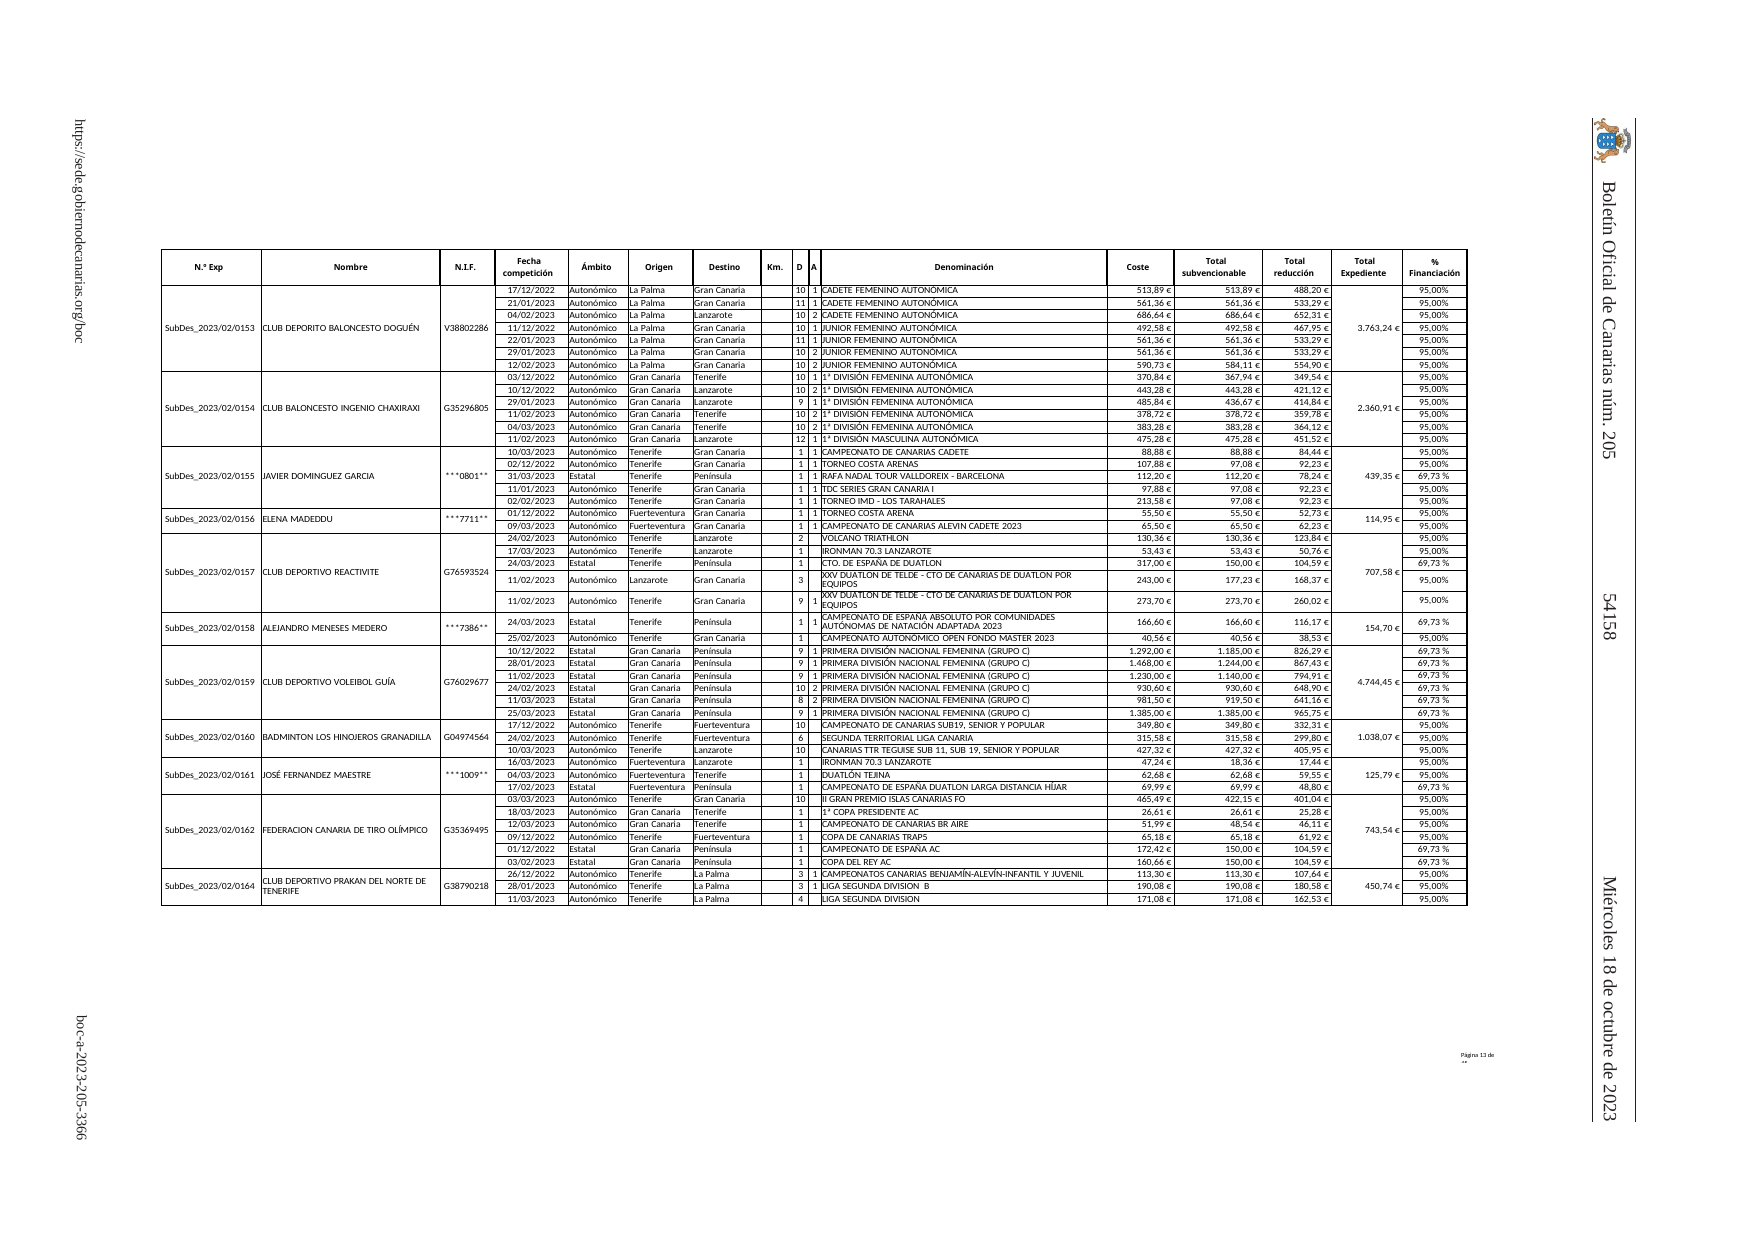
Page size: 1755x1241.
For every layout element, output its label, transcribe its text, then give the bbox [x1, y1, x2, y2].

table_cell [762, 360, 792, 371]
table_cell Estatal [569, 696, 628, 707]
table_cell Autonómico [569, 310, 628, 322]
table_cell 451,52 € [1263, 434, 1331, 446]
table_cell SubDes_2023/02/0159 [162, 646, 261, 719]
table_cell 59,55 € [1263, 770, 1331, 781]
table_cell Gran Canaria [694, 360, 761, 371]
table_cell Tenerife [629, 795, 693, 806]
table_cell Tenerife [694, 410, 761, 421]
table_cell 794,91 € [1263, 671, 1331, 682]
table_cell 317,00 € [1108, 558, 1174, 569]
table_cell 03/03/2023 [496, 795, 568, 806]
table_cell G38790218 [441, 869, 495, 905]
table_cell CAMPEONATO AUTONÓMICO OPEN FONDO MASTER 2023 [822, 634, 1107, 645]
table_cell 166,60 € [1175, 613, 1262, 632]
table_cell 69,73 % [1403, 558, 1466, 569]
table_cell 95,00% [1403, 484, 1466, 495]
table_cell 11/02/2023 [496, 434, 568, 446]
table_cell 62,68 € [1108, 770, 1174, 781]
table_cell 1 [793, 634, 808, 645]
table_cell Península [694, 708, 761, 719]
table_cell [762, 770, 792, 781]
table_cell Gran Canaria [694, 447, 761, 458]
table_cell 171,08 € [1108, 894, 1174, 905]
table_cell 10 [793, 348, 808, 359]
table_cell 11 [793, 335, 808, 346]
table_cell 02/02/2023 [496, 496, 568, 508]
text https://sede.gobiernodecanarias.org/boc [72, 119, 89, 353]
table_cell [762, 372, 792, 384]
table_cell Tenerife [629, 733, 693, 744]
table_cell 69,73 % [1403, 844, 1466, 856]
table_cell [762, 434, 792, 446]
table_cell CADETE FEMENINO AUTONÓMICA [822, 310, 1107, 322]
table_cell 69,73 % [1403, 646, 1466, 657]
table_cell 533,29 € [1263, 348, 1331, 359]
table_cell [762, 894, 792, 905]
table_cell SubDes_2023/02/0153 [162, 286, 261, 371]
table_cell 113,30 € [1175, 869, 1262, 880]
table_cell 492,58 € [1108, 323, 1174, 334]
table_cell 9 [793, 708, 808, 719]
table_cell 55,50 € [1175, 509, 1262, 520]
table_cell 378,72 € [1108, 410, 1174, 421]
table_cell Gran Canaria [694, 286, 761, 297]
table_cell 25/03/2023 [496, 708, 568, 719]
table_cell 114,95 € [1332, 509, 1402, 532]
table_cell 1 [793, 471, 808, 483]
table_cell 513,89 € [1175, 286, 1262, 297]
table_cell CLUB DEPORITO BALONCESTO DOGUÉN [262, 286, 440, 371]
table_cell La Palma [629, 335, 693, 346]
table_cell Autonómico [569, 385, 628, 396]
table_cell CADETE FEMENINO AUTONÓMICA [822, 298, 1107, 309]
table_cell 1 [809, 459, 821, 470]
table_cell 1 [793, 758, 808, 769]
table_cell Estatal [569, 558, 628, 569]
table_cell 17/12/2022 [496, 286, 568, 297]
table_header % Financiación [1403, 250, 1466, 284]
table_cell 168,37 € [1263, 571, 1331, 591]
table_cell 867,43 € [1263, 658, 1331, 670]
table_cell 26,61 € [1175, 807, 1262, 818]
table_cell 826,29 € [1263, 646, 1331, 657]
table_cell Autonómico [569, 745, 628, 756]
table_cell TDC SERIES GRAN CANARIA I [822, 484, 1107, 495]
table_cell 40,56 € [1108, 634, 1174, 645]
table_cell [762, 758, 792, 769]
table_cell 95,00% [1403, 372, 1466, 384]
table_cell SEGUNDA TERRITORIAL LIGA CANARIA [822, 733, 1107, 744]
table_cell [762, 471, 792, 483]
table_cell [762, 286, 792, 297]
table_cell 95,00% [1403, 397, 1466, 408]
table_cell V38802286 [441, 286, 495, 371]
table_cell PRIMERA DIVISIÓN NACIONAL FEMENINA (GRUPO C) [822, 671, 1107, 682]
table_header N.º Exp [162, 250, 261, 284]
table_cell 533,29 € [1263, 335, 1331, 346]
table_cell 61,92 € [1263, 832, 1331, 843]
table_cell SubDes_2023/02/0155 [162, 447, 261, 508]
table_header N.I.F. [441, 250, 494, 284]
table_cell 2 [809, 696, 821, 707]
table_cell 405,95 € [1263, 745, 1331, 756]
table_cell Península [694, 613, 761, 632]
table_header Km. [762, 250, 792, 284]
table_cell 12 [793, 434, 808, 446]
table_cell 01/12/2022 [496, 844, 568, 856]
table_cell 10 [793, 372, 808, 384]
table_cell 26/12/2022 [496, 869, 568, 880]
table_cell 414,84 € [1263, 397, 1331, 408]
table_cell Fuerteventura [629, 770, 693, 781]
table_header Denominación [822, 250, 1106, 284]
table_cell Lanzarote [694, 434, 761, 446]
table_cell 1.468,00 € [1108, 658, 1174, 670]
table_cell Gran Canaria [694, 459, 761, 470]
table_cell JOSÉ FERNANDEZ MAESTRE [262, 758, 440, 794]
table_cell CADETE FEMENINO AUTONÓMICA [822, 286, 1107, 297]
table_cell 590,73 € [1108, 360, 1174, 371]
table_cell 11/03/2023 [496, 894, 568, 905]
table_cell PRIMERA DIVISIÓN NACIONAL FEMENINA (GRUPO C) [822, 683, 1107, 694]
table_cell 1 [809, 509, 821, 520]
table_cell Gran Canaria [694, 484, 761, 495]
table_cell 69,73 % [1403, 471, 1466, 483]
table_cell Península [694, 683, 761, 694]
table_cell 11/02/2023 [496, 671, 568, 682]
table_cell Gran Canaria [694, 795, 761, 806]
table_cell 1.385,00 € [1108, 708, 1174, 719]
table_cell Península [694, 646, 761, 657]
table_cell Estatal [569, 844, 628, 856]
table_cell Estatal [569, 683, 628, 694]
table_cell 31/03/2023 [496, 471, 568, 483]
table_cell [809, 758, 821, 769]
table_cell 1 [809, 286, 821, 297]
table_cell Tenerife [694, 422, 761, 433]
table_cell 10 [793, 422, 808, 433]
table_cell CAMPEONATO DE CANARIAS ALEVIN CADETE 2023 [822, 521, 1107, 532]
table_cell 1 [793, 782, 808, 794]
table_cell Autonómico [569, 720, 628, 732]
table_cell 104,59 € [1263, 844, 1331, 856]
table_cell 172,42 € [1108, 844, 1174, 856]
table_cell 1 [793, 459, 808, 470]
table_cell Autonómico [569, 434, 628, 446]
table_cell Tenerife [629, 869, 693, 880]
table_cell [809, 546, 821, 557]
table_cell Gran Canaria [629, 683, 693, 694]
table_cell 1 [809, 447, 821, 458]
table_cell 24/02/2023 [496, 733, 568, 744]
table_cell 1ª DIVISIÓN FEMENINA AUTONÓMICA [822, 422, 1107, 433]
table_cell La Palma [629, 286, 693, 297]
table_cell Tenerife [629, 745, 693, 756]
table_cell 113,30 € [1108, 869, 1174, 880]
table_cell CLUB DEPORTIVO REACTIVITE [262, 534, 440, 612]
table_cell Gran Canaria [629, 646, 693, 657]
table_cell 370,84 € [1108, 372, 1174, 384]
text Boletín Oficial de Canarias núm. 205 [1599, 181, 1620, 462]
table_cell Tenerife [629, 832, 693, 843]
table_cell 17/02/2023 [496, 782, 568, 794]
table_cell 53,43 € [1108, 546, 1174, 557]
table_cell 104,59 € [1263, 558, 1331, 569]
table_cell 1 [793, 807, 808, 818]
table_cell La Palma [629, 323, 693, 334]
table_cell 95,00% [1403, 745, 1466, 756]
table_cell [809, 720, 821, 732]
table_cell Gran Canaria [629, 422, 693, 433]
table_cell [762, 422, 792, 433]
table_cell 29/01/2023 [496, 397, 568, 408]
table_cell 95,00% [1403, 323, 1466, 334]
table_cell 1 [793, 832, 808, 843]
table_cell Lanzarote [694, 397, 761, 408]
table_cell Tenerife [694, 372, 761, 384]
table_cell 65,50 € [1175, 521, 1262, 532]
table_cell 95,00% [1403, 286, 1466, 297]
table_cell CLUB DEPORTIVO VOLEIBOL GUÍA [262, 646, 440, 719]
table_cell Gran Canaria [629, 844, 693, 856]
table_cell 9 [793, 658, 808, 670]
table_cell Gran Canaria [629, 385, 693, 396]
table_cell SubDes_2023/02/0154 [162, 372, 261, 446]
table_cell 123,84 € [1263, 534, 1331, 545]
table_cell 28/01/2023 [496, 658, 568, 670]
table_cell Tenerife [629, 592, 693, 612]
table_cell 315,58 € [1175, 733, 1262, 744]
table_cell IRONMAN 70.3 LANZAROTE [822, 758, 1107, 769]
table_cell Autonómico [569, 832, 628, 843]
table_cell 1 [809, 708, 821, 719]
table_cell 1 [809, 471, 821, 483]
table_cell 6 [793, 733, 808, 744]
table_cell 38,53 € [1263, 634, 1331, 645]
table_cell 1.185,00 € [1175, 646, 1262, 657]
table_cell 561,36 € [1175, 335, 1262, 346]
table_cell Autonómico [569, 484, 628, 495]
table_cell [762, 720, 792, 732]
table_cell [762, 410, 792, 421]
table_cell 1ª COPA PRESIDENTE AC [822, 807, 1107, 818]
table_cell 95,00% [1403, 592, 1466, 612]
table_cell Tenerife [629, 613, 693, 632]
table_cell 421,12 € [1263, 385, 1331, 396]
table_cell 1 [809, 869, 821, 880]
table_cell 95,00% [1403, 496, 1466, 508]
table_cell ***7386** [441, 613, 495, 645]
table_cell 584,11 € [1175, 360, 1262, 371]
table_cell 171,08 € [1175, 894, 1262, 905]
table_cell 150,00 € [1175, 844, 1262, 856]
table_cell [762, 534, 792, 545]
table_cell 2 [809, 310, 821, 322]
table_cell 1 [809, 521, 821, 532]
table_cell Lanzarote [694, 385, 761, 396]
table_cell 190,08 € [1175, 881, 1262, 893]
table_cell 12/03/2023 [496, 820, 568, 831]
table_cell Gran Canaria [694, 298, 761, 309]
table_cell 707,58 € [1332, 534, 1402, 612]
table_cell Gran Canaria [629, 410, 693, 421]
table_cell Autonómico [569, 447, 628, 458]
table_cell 2 [809, 385, 821, 396]
table_cell 160,66 € [1108, 857, 1174, 868]
table_cell Autonómico [569, 397, 628, 408]
table_cell [762, 323, 792, 334]
table_cell 4 [793, 894, 808, 905]
table_cell 2 [809, 410, 821, 421]
table_cell Estatal [569, 646, 628, 657]
table_cell 62,23 € [1263, 521, 1331, 532]
table_cell Gran Canaria [629, 658, 693, 670]
table_cell 02/12/2022 [496, 459, 568, 470]
table_cell Autonómico [569, 795, 628, 806]
table_cell Gran Canaria [629, 708, 693, 719]
table_cell 95,00% [1403, 795, 1466, 806]
table_cell 10 [793, 683, 808, 694]
table_cell Tenerife [629, 447, 693, 458]
table_cell 95,00% [1403, 894, 1466, 905]
table_cell XXV DUATLON DE TELDE - CTO DE CANARIAS DE DUATLON POR EQUIPOS [822, 571, 1107, 591]
table_header Origen [629, 250, 692, 284]
table_cell [762, 708, 792, 719]
table_cell 95,00% [1403, 820, 1466, 831]
table_cell 04/02/2023 [496, 310, 568, 322]
table_cell La Palma [629, 298, 693, 309]
table_cell 12/02/2023 [496, 360, 568, 371]
table_cell DUATLÓN TEJINA [822, 770, 1107, 781]
table_cell JAVIER DOMINGUEZ GARCIA [262, 447, 440, 508]
table_cell Gran Canaria [694, 509, 761, 520]
table_header Fecha competición [496, 250, 568, 284]
table_cell 130,36 € [1108, 534, 1174, 545]
table_cell 69,99 € [1175, 782, 1262, 794]
table_cell Estatal [569, 471, 628, 483]
table_cell 29/01/2023 [496, 348, 568, 359]
table_cell 11/02/2023 [496, 571, 568, 591]
table_cell 260,02 € [1263, 592, 1331, 612]
table_cell 492,58 € [1175, 323, 1262, 334]
table_cell Gran Canaria [629, 671, 693, 682]
table_cell 125,79 € [1332, 758, 1402, 794]
table_cell 1 [809, 592, 821, 612]
table_cell [762, 844, 792, 856]
table_cell 367,94 € [1175, 372, 1262, 384]
table_cell 10 [793, 410, 808, 421]
table_cell 485,84 € [1108, 397, 1174, 408]
table_cell SubDes_2023/02/0160 [162, 720, 261, 756]
table_cell [762, 683, 792, 694]
table_cell 1ª DIVISIÓN FEMENINA AUTONÓMICA [822, 372, 1107, 384]
table_cell [762, 745, 792, 756]
table_cell 10 [793, 385, 808, 396]
table_cell 150,00 € [1175, 558, 1262, 569]
table_cell 78,24 € [1263, 471, 1331, 483]
table_cell 401,04 € [1263, 795, 1331, 806]
table_cell 95,00% [1403, 298, 1466, 309]
table_cell [809, 832, 821, 843]
table_cell 4.744,45 € [1332, 646, 1402, 719]
table_cell CAMPEONATO DE CANARIAS CADETE [822, 447, 1107, 458]
table_cell 03/02/2023 [496, 857, 568, 868]
table_cell PRIMERA DIVISIÓN NACIONAL FEMENINA (GRUPO C) [822, 696, 1107, 707]
table_cell Gran Canaria [629, 857, 693, 868]
table_cell [762, 820, 792, 831]
table_cell Tenerife [629, 558, 693, 569]
table_cell 162,53 € [1263, 894, 1331, 905]
table_header D [793, 250, 808, 284]
table_cell 1 [793, 820, 808, 831]
table_cell 55,50 € [1108, 509, 1174, 520]
table_cell CAMPEONATO DE ESPAÑA AC [822, 844, 1107, 856]
table_cell [762, 671, 792, 682]
table_cell 3 [793, 869, 808, 880]
table_cell [809, 770, 821, 781]
table_cell Tenerife [629, 496, 693, 508]
table_cell [762, 881, 792, 893]
table_cell 40,56 € [1175, 634, 1262, 645]
table_cell Autonómico [569, 807, 628, 818]
table_cell 465,49 € [1108, 795, 1174, 806]
table_cell Tenerife [629, 881, 693, 893]
table_cell CLUB BALONCESTO INGENIO CHAXIRAXI [262, 372, 440, 446]
table_cell 561,36 € [1175, 348, 1262, 359]
table_cell [762, 782, 792, 794]
table_cell Gran Canaria [694, 323, 761, 334]
table_cell 17/12/2022 [496, 720, 568, 732]
table_cell Gran Canaria [629, 696, 693, 707]
table_cell 95,00% [1403, 410, 1466, 421]
table_cell Gran Canaria [694, 592, 761, 612]
table_cell 47,24 € [1108, 758, 1174, 769]
table_cell [809, 795, 821, 806]
table_cell 69,73 % [1403, 696, 1466, 707]
table_cell XXV DUATLON DE TELDE - CTO DE CANARIAS DE DUATLON POR EQUIPOS [822, 592, 1107, 612]
table_cell [762, 447, 792, 458]
table_cell 349,80 € [1175, 720, 1262, 732]
table_cell 427,32 € [1175, 745, 1262, 756]
table_cell 10 [793, 795, 808, 806]
table_cell Fuerteventura [629, 782, 693, 794]
table_cell Fuerteventura [694, 832, 761, 843]
table_cell 2 [809, 683, 821, 694]
table_cell 112,20 € [1175, 471, 1262, 483]
table_cell Fuerteventura [694, 720, 761, 732]
table_cell 104,59 € [1263, 857, 1331, 868]
table_cell 1 [809, 881, 821, 893]
table_cell 1 [809, 496, 821, 508]
table_cell TORNEO IMD - LOS TARAHALES [822, 496, 1107, 508]
table_cell 116,17 € [1263, 613, 1331, 632]
table_cell 112,20 € [1108, 471, 1174, 483]
table_cell [809, 820, 821, 831]
table_cell Fuerteventura [629, 758, 693, 769]
table_cell 09/03/2023 [496, 521, 568, 532]
table_cell 97,08 € [1175, 496, 1262, 508]
table_cell 9 [793, 592, 808, 612]
table_cell 04/03/2023 [496, 422, 568, 433]
table_cell 11/02/2023 [496, 410, 568, 421]
table_cell La Palma [629, 348, 693, 359]
table_cell [762, 385, 792, 396]
table_cell 50,76 € [1263, 546, 1331, 557]
table_cell JUNIOR FEMENINO AUTONÓMICA [822, 335, 1107, 346]
table_cell 92,23 € [1263, 459, 1331, 470]
table_cell 10 [793, 310, 808, 322]
table_cell VOLCANO TRIATHLON [822, 534, 1107, 545]
table_cell [762, 571, 792, 591]
table_cell Península [694, 696, 761, 707]
table_cell TORNEO COSTA ARENA [822, 509, 1107, 520]
table_cell 01/12/2022 [496, 509, 568, 520]
table_cell 349,54 € [1263, 372, 1331, 384]
table_header Nombre [262, 250, 439, 284]
table_cell 641,16 € [1263, 696, 1331, 707]
table_cell 69,73 % [1403, 857, 1466, 868]
table_cell 1 [793, 509, 808, 520]
table_cell 24/03/2023 [496, 613, 568, 632]
table_cell 3 [793, 571, 808, 591]
table_cell Autonómico [569, 571, 628, 591]
table_cell Gran Canaria [694, 571, 761, 591]
table_cell 10/03/2023 [496, 745, 568, 756]
table_cell Autonómico [569, 546, 628, 557]
table_cell CANARIAS TTR TEGUISE SUB 11, SUB 19, SENIOR Y POPULAR [822, 745, 1107, 756]
table_cell 11/02/2023 [496, 592, 568, 612]
table_header Destino [694, 250, 760, 284]
text Miércoles 18 de octubre de 2023 [1600, 876, 1621, 1124]
table_cell 561,36 € [1108, 298, 1174, 309]
table_cell 166,60 € [1108, 613, 1174, 632]
table_cell JUNIOR FEMENINO AUTONÓMICA [822, 348, 1107, 359]
table_cell 95,00% [1403, 770, 1466, 781]
table_cell 95,00% [1403, 509, 1466, 520]
text boc-a-2023-205-3366 [74, 1016, 91, 1145]
table_cell 364,12 € [1263, 422, 1331, 433]
table_cell 1 [809, 298, 821, 309]
table_cell 65,50 € [1108, 521, 1174, 532]
table_cell 919,50 € [1175, 696, 1262, 707]
table_cell 95,00% [1403, 521, 1466, 532]
table_cell Península [694, 471, 761, 483]
table_cell 1.385,00 € [1175, 708, 1262, 719]
table_cell 28/01/2023 [496, 881, 568, 893]
table_cell 16/03/2023 [496, 758, 568, 769]
table_cell Autonómico [569, 422, 628, 433]
table_cell 981,50 € [1108, 696, 1174, 707]
table_cell Autonómico [569, 770, 628, 781]
table_cell 69,99 € [1108, 782, 1174, 794]
table_cell [809, 634, 821, 645]
table_cell 561,36 € [1108, 335, 1174, 346]
table_cell 554,90 € [1263, 360, 1331, 371]
table_cell 69,73 % [1403, 671, 1466, 682]
table_cell Autonómico [569, 348, 628, 359]
table_cell 24/02/2023 [496, 534, 568, 545]
table_cell Tenerife [629, 894, 693, 905]
table_cell 1ª DIVISIÓN FEMENINA AUTONÓMICA [822, 397, 1107, 408]
table_cell 69,73 % [1403, 782, 1466, 794]
table_cell [762, 807, 792, 818]
table_cell CLUB DEPORTIVO PRAKAN DEL NORTE DE TENERIFE [262, 869, 440, 905]
table_cell 1.038,07 € [1332, 720, 1402, 756]
table_cell PRIMERA DIVISIÓN NACIONAL FEMENINA (GRUPO C) [822, 646, 1107, 657]
table_cell 10 [793, 745, 808, 756]
table_cell 95,00% [1403, 447, 1466, 458]
table_cell 11/12/2022 [496, 323, 568, 334]
table_cell 299,80 € [1263, 733, 1331, 744]
table_cell [809, 857, 821, 868]
table_cell 513,89 € [1108, 286, 1174, 297]
table_cell 95,00% [1403, 348, 1466, 359]
table_cell 88,88 € [1175, 447, 1262, 458]
table_cell Estatal [569, 782, 628, 794]
text 54158 [1600, 593, 1621, 642]
table_cell [762, 496, 792, 508]
table_cell 25/02/2023 [496, 634, 568, 645]
table_cell 69,73 % [1403, 658, 1466, 670]
table_cell 467,95 € [1263, 323, 1331, 334]
table_cell 1 [793, 857, 808, 868]
table_cell 1ª DIVISIÓN FEMENINA AUTONÓMICA [822, 410, 1107, 421]
table_cell 95,00% [1403, 881, 1466, 893]
table_cell [762, 397, 792, 408]
table_cell 17,44 € [1263, 758, 1331, 769]
table_cell 154,70 € [1332, 613, 1402, 645]
table_cell [762, 546, 792, 557]
table_cell 3.763,24 € [1332, 286, 1402, 371]
table_cell Autonómico [569, 820, 628, 831]
table_cell 69,73 % [1403, 683, 1466, 694]
table_cell Tenerife [629, 459, 693, 470]
table_cell 1 [809, 484, 821, 495]
table_cell [762, 459, 792, 470]
table_cell 95,00% [1403, 807, 1466, 818]
table_cell Península [694, 671, 761, 682]
table_cell 213,58 € [1108, 496, 1174, 508]
table_cell 10 [793, 323, 808, 334]
table_cell 9 [793, 646, 808, 657]
table_cell 1 [809, 613, 821, 632]
table_cell Autonómico [569, 298, 628, 309]
table_cell 561,36 € [1108, 348, 1174, 359]
table_cell Tenerife [629, 484, 693, 495]
table_cell 69,73 % [1403, 708, 1466, 719]
table_cell 1 [809, 434, 821, 446]
table_cell Autonómico [569, 459, 628, 470]
table_cell 11/01/2023 [496, 484, 568, 495]
table_cell Autonómico [569, 372, 628, 384]
table_cell 743,54 € [1332, 795, 1402, 868]
table_cell 488,20 € [1263, 286, 1331, 297]
table_cell 95,00% [1403, 869, 1466, 880]
table_cell 273,70 € [1175, 592, 1262, 612]
table_cell TORNEO COSTA ARENAS [822, 459, 1107, 470]
table_cell [809, 558, 821, 569]
table_cell 65,18 € [1175, 832, 1262, 843]
table_cell Autonómico [569, 894, 628, 905]
table_cell 1ª DIVISIÓN MASCULINA AUTONÓMICA [822, 434, 1107, 446]
table_header Total Expediente [1332, 250, 1402, 284]
table_cell [762, 696, 792, 707]
table_cell 46,11 € [1263, 820, 1331, 831]
table_header A [810, 250, 820, 284]
table_cell 450,74 € [1332, 869, 1402, 905]
table_cell 3 [793, 881, 808, 893]
table_cell 686,64 € [1108, 310, 1174, 322]
table_cell 95,00% [1403, 385, 1466, 396]
table_cell Autonómico [569, 881, 628, 893]
table_cell 1.292,00 € [1108, 646, 1174, 657]
table_cell Tenerife [629, 546, 693, 557]
table_cell 439,35 € [1332, 447, 1402, 508]
table_cell 10/03/2023 [496, 447, 568, 458]
table_cell 1 [793, 844, 808, 856]
table_cell COPA DE CANARIAS TRAP5 [822, 832, 1107, 843]
table_cell [762, 613, 792, 632]
table_cell 273,70 € [1108, 592, 1174, 612]
table_cell 24/03/2023 [496, 558, 568, 569]
table_cell G76029677 [441, 646, 495, 719]
table_cell 21/01/2023 [496, 298, 568, 309]
table_cell 1.244,00 € [1175, 658, 1262, 670]
table_cell [762, 298, 792, 309]
table_cell 107,88 € [1108, 459, 1174, 470]
table_cell ELENA MADEDDU [262, 509, 440, 532]
table_cell 52,73 € [1263, 509, 1331, 520]
table_cell 10/12/2022 [496, 385, 568, 396]
table_cell [809, 745, 821, 756]
table_cell SubDes_2023/02/0156 [162, 509, 261, 532]
table_cell 561,36 € [1175, 298, 1262, 309]
table_cell Autonómico [569, 323, 628, 334]
table_cell RAFA NADAL TOUR VALLDOREIX - BARCELONA [822, 471, 1107, 483]
table_header Total subvencionable [1175, 250, 1262, 284]
table_cell 1 [793, 521, 808, 532]
table_cell 11 [793, 298, 808, 309]
table_cell La Palma [694, 894, 761, 905]
table_cell 475,28 € [1108, 434, 1174, 446]
table_cell [762, 348, 792, 359]
table_cell 95,00% [1403, 360, 1466, 371]
table_cell 427,32 € [1108, 745, 1174, 756]
table_cell 378,72 € [1175, 410, 1262, 421]
table_cell Tenerife [629, 534, 693, 545]
table_cell SubDes_2023/02/0157 [162, 534, 261, 612]
table_cell 22/01/2023 [496, 335, 568, 346]
table_cell ***0801** [441, 447, 495, 508]
table_cell 1.140,00 € [1175, 671, 1262, 682]
table_cell 1 [793, 613, 808, 632]
table_cell Autonómico [569, 634, 628, 645]
table_cell 1.230,00 € [1108, 671, 1174, 682]
table_cell [762, 634, 792, 645]
table_cell 107,64 € [1263, 869, 1331, 880]
table_cell [809, 733, 821, 744]
table_cell Península [694, 857, 761, 868]
table_cell Lanzarote [694, 758, 761, 769]
table_cell Autonómico [569, 758, 628, 769]
table_cell 26,61 € [1108, 807, 1174, 818]
table_cell 1 [809, 372, 821, 384]
table_cell Gran Canaria [629, 820, 693, 831]
table_cell La Palma [629, 360, 693, 371]
table_cell PRIMERA DIVISIÓN NACIONAL FEMENINA (GRUPO C) [822, 708, 1107, 719]
table_cell 9 [793, 397, 808, 408]
table_cell 177,23 € [1175, 571, 1262, 591]
table_cell [809, 571, 821, 591]
table_cell 9 [793, 671, 808, 682]
table_cell [762, 857, 792, 868]
table_cell Autonómico [569, 335, 628, 346]
table_cell [762, 558, 792, 569]
table_cell 95,00% [1403, 634, 1466, 645]
table_cell 18/03/2023 [496, 807, 568, 818]
table_cell Península [694, 782, 761, 794]
table_cell 648,90 € [1263, 683, 1331, 694]
table_cell 422,15 € [1175, 795, 1262, 806]
table_cell 24/02/2023 [496, 683, 568, 694]
table_cell 2 [809, 422, 821, 433]
table_cell CAMPEONATOS CANARIAS BENJAMÍN-ALEVÍN-INFANTIL Y JUVENIL [822, 869, 1107, 880]
table_cell 2.360,91 € [1332, 372, 1402, 446]
table_cell [809, 844, 821, 856]
table_cell Autonómico [569, 496, 628, 508]
table_cell 53,43 € [1175, 546, 1262, 557]
table_cell La Palma [694, 881, 761, 893]
table_cell Autonómico [569, 534, 628, 545]
table_cell Autonómico [569, 360, 628, 371]
table_cell Lanzarote [694, 546, 761, 557]
table_cell 1 [793, 770, 808, 781]
table_cell [762, 646, 792, 657]
table_cell 1 [793, 558, 808, 569]
table_cell Gran Canaria [694, 496, 761, 508]
table_cell Gran Canaria [629, 434, 693, 446]
table_cell [809, 807, 821, 818]
table_cell Gran Canaria [694, 348, 761, 359]
table_cell 69,73 % [1403, 613, 1466, 632]
table_cell 11/03/2023 [496, 696, 568, 707]
table_cell Península [694, 658, 761, 670]
table_cell 84,44 € [1263, 447, 1331, 458]
table_cell 315,58 € [1108, 733, 1174, 744]
table_cell Estatal [569, 613, 628, 632]
table_cell G04974564 [441, 720, 495, 756]
table_cell 2 [793, 534, 808, 545]
table_cell CAMPEONATO DE ESPAÑA DUATLON LARGA DISTANCIA HÍJAR [822, 782, 1107, 794]
table_cell CTO. DE ESPAÑA DE DUATLON [822, 558, 1107, 569]
table_cell Tenerife [694, 807, 761, 818]
table_cell 243,00 € [1108, 571, 1174, 591]
table_cell [762, 335, 792, 346]
table_cell ALEJANDRO MENESES MEDERO [262, 613, 440, 645]
table_cell II GRAN PREMIO ISLAS CANARIAS FO [822, 795, 1107, 806]
table_cell 150,00 € [1175, 857, 1262, 868]
table_cell [762, 795, 792, 806]
table_cell 1 [809, 335, 821, 346]
table_cell 1 [809, 397, 821, 408]
table_cell Tenerife [629, 720, 693, 732]
table_cell 92,23 € [1263, 496, 1331, 508]
table_cell 443,28 € [1175, 385, 1262, 396]
table_cell Lanzarote [694, 534, 761, 545]
table_cell Tenerife [629, 471, 693, 483]
table_cell 2 [809, 348, 821, 359]
table_cell LIGA SEGUNDA DIVISION [822, 894, 1107, 905]
table_cell 1 [809, 646, 821, 657]
table_cell Tenerife [629, 634, 693, 645]
table_cell 10 [793, 360, 808, 371]
table_cell Fuerteventura [629, 521, 693, 532]
table_cell G35296805 [441, 372, 495, 446]
table_cell JUNIOR FEMENINO AUTONÓMICA [822, 360, 1107, 371]
table_cell 10/12/2022 [496, 646, 568, 657]
table_cell [809, 782, 821, 794]
table_cell Autonómico [569, 733, 628, 744]
table_cell Estatal [569, 708, 628, 719]
table_cell G35369495 [441, 795, 495, 868]
table_cell Península [694, 844, 761, 856]
table_cell JUNIOR FEMENINO AUTONÓMICA [822, 323, 1107, 334]
table_cell 95,00% [1403, 720, 1466, 732]
table_cell Península [694, 558, 761, 569]
table_cell 95,00% [1403, 422, 1466, 433]
table_cell 1 [793, 496, 808, 508]
table_cell 349,80 € [1108, 720, 1174, 732]
table_cell 475,28 € [1175, 434, 1262, 446]
table_cell PRIMERA DIVISIÓN NACIONAL FEMENINA (GRUPO C) [822, 658, 1107, 670]
table_cell 10 [793, 720, 808, 732]
table_cell [809, 534, 821, 545]
table_cell Gran Canaria [629, 372, 693, 384]
table_cell [762, 832, 792, 843]
table_cell 18,36 € [1175, 758, 1262, 769]
table_cell 95,00% [1403, 758, 1466, 769]
table_header Ámbito [569, 250, 628, 284]
table_cell 1 [809, 658, 821, 670]
table_cell [762, 484, 792, 495]
table_cell 8 [793, 696, 808, 707]
table_cell 62,68 € [1175, 770, 1262, 781]
table_cell 686,64 € [1175, 310, 1262, 322]
table_cell 930,60 € [1175, 683, 1262, 694]
table_cell COPA DEL REY AC [822, 857, 1107, 868]
table_cell 2 [809, 360, 821, 371]
table_header Coste [1108, 250, 1173, 284]
table_cell Estatal [569, 658, 628, 670]
table_cell Lanzarote [694, 745, 761, 756]
table_cell 92,23 € [1263, 484, 1331, 495]
table_cell 965,75 € [1263, 708, 1331, 719]
table_cell Autonómico [569, 592, 628, 612]
table_cell SubDes_2023/02/0161 [162, 758, 261, 794]
table_cell 1 [793, 546, 808, 557]
table_cell 88,88 € [1108, 447, 1174, 458]
table_cell Autonómico [569, 286, 628, 297]
table_cell 1ª DIVISIÓN FEMENINA AUTONÓMICA [822, 385, 1107, 396]
table_cell BADMINTON LOS HINOJEROS GRANADILLA [262, 720, 440, 756]
table_cell 95,00% [1403, 832, 1466, 843]
table_cell 383,28 € [1108, 422, 1174, 433]
table_cell 95,00% [1403, 434, 1466, 446]
table_cell 1 [793, 447, 808, 458]
table_cell 25,28 € [1263, 807, 1331, 818]
table_cell 652,31 € [1263, 310, 1331, 322]
table_cell [762, 592, 792, 612]
table_cell Fuerteventura [694, 733, 761, 744]
table_cell [762, 869, 792, 880]
table_cell [809, 894, 821, 905]
table_cell 95,00% [1403, 310, 1466, 322]
table_cell 95,00% [1403, 459, 1466, 470]
table_cell Gran Canaria [629, 397, 693, 408]
table_cell 65,18 € [1108, 832, 1174, 843]
table_cell Autonómico [569, 869, 628, 880]
table_cell Estatal [569, 671, 628, 682]
table_cell La Palma [629, 310, 693, 322]
table_cell 48,54 € [1175, 820, 1262, 831]
table_cell Estatal [569, 857, 628, 868]
table_cell Autonómico [569, 509, 628, 520]
table_cell CAMPEONATO DE CANARIAS BR AIRE [822, 820, 1107, 831]
table_cell ***7711** [441, 509, 495, 532]
table_cell 95,00% [1403, 534, 1466, 545]
table_cell La Palma [694, 869, 761, 880]
table_cell [762, 733, 792, 744]
table_cell 359,78 € [1263, 410, 1331, 421]
table_cell 332,31 € [1263, 720, 1331, 732]
table_cell Tenerife [694, 820, 761, 831]
table_cell SubDes_2023/02/0158 [162, 613, 261, 645]
table_cell Gran Canaria [629, 807, 693, 818]
table_cell 95,00% [1403, 733, 1466, 744]
table_cell SubDes_2023/02/0162 [162, 795, 261, 868]
table_cell Tenerife [694, 770, 761, 781]
table_cell 533,29 € [1263, 298, 1331, 309]
table_cell 97,08 € [1175, 484, 1262, 495]
table_cell 930,60 € [1108, 683, 1174, 694]
table_cell [762, 521, 792, 532]
table_cell 130,36 € [1175, 534, 1262, 545]
table_cell 09/12/2022 [496, 832, 568, 843]
table_cell Autonómico [569, 521, 628, 532]
table_cell Gran Canaria [694, 634, 761, 645]
table_cell 95,00% [1403, 571, 1466, 591]
table_cell 51,99 € [1108, 820, 1174, 831]
table_cell 180,58 € [1263, 881, 1331, 893]
table_cell Fuerteventura [629, 509, 693, 520]
table_cell Lanzarote [694, 310, 761, 322]
table_cell 1 [809, 671, 821, 682]
table_cell ***1009** [441, 758, 495, 794]
table_cell Gran Canaria [694, 335, 761, 346]
table_cell Autonómico [569, 410, 628, 421]
table_cell 03/12/2022 [496, 372, 568, 384]
table_cell CAMPEONATO DE CANARIAS SUB19, SENIOR Y POPULAR [822, 720, 1107, 732]
table_header Total reducción [1263, 250, 1331, 284]
table_cell SubDes_2023/02/0164 [162, 869, 261, 905]
table_cell 48,80 € [1263, 782, 1331, 794]
table_cell [762, 658, 792, 670]
table_cell [762, 310, 792, 322]
table_cell 04/03/2023 [496, 770, 568, 781]
table_cell CAMPEONATO DE ESPAÑA ABSOLUTO POR COMUNIDADES AUTÓNOMAS DE NATACIÓN ADAPTADA 2023 [822, 613, 1107, 632]
table_cell G76593524 [441, 534, 495, 612]
table_cell 190,08 € [1108, 881, 1174, 893]
table_cell 1 [793, 484, 808, 495]
table_cell 1 [809, 323, 821, 334]
table_cell 95,00% [1403, 335, 1466, 346]
table_cell 97,88 € [1108, 484, 1174, 495]
table_cell 17/03/2023 [496, 546, 568, 557]
table_cell 383,28 € [1175, 422, 1262, 433]
table_cell 10 [793, 286, 808, 297]
table_cell Gran Canaria [694, 521, 761, 532]
table_cell [762, 509, 792, 520]
table_cell 95,00% [1403, 546, 1466, 557]
table_cell FEDERACION CANARIA DE TIRO OLÍMPICO [262, 795, 440, 868]
table_cell 443,28 € [1108, 385, 1174, 396]
table_cell 97,08 € [1175, 459, 1262, 470]
table_cell Lanzarote [629, 571, 693, 591]
table_cell IRONMAN 70.3 LANZAROTE [822, 546, 1107, 557]
table_cell 436,67 € [1175, 397, 1262, 408]
table_cell LIGA SEGUNDA DIVISION B [822, 881, 1107, 893]
